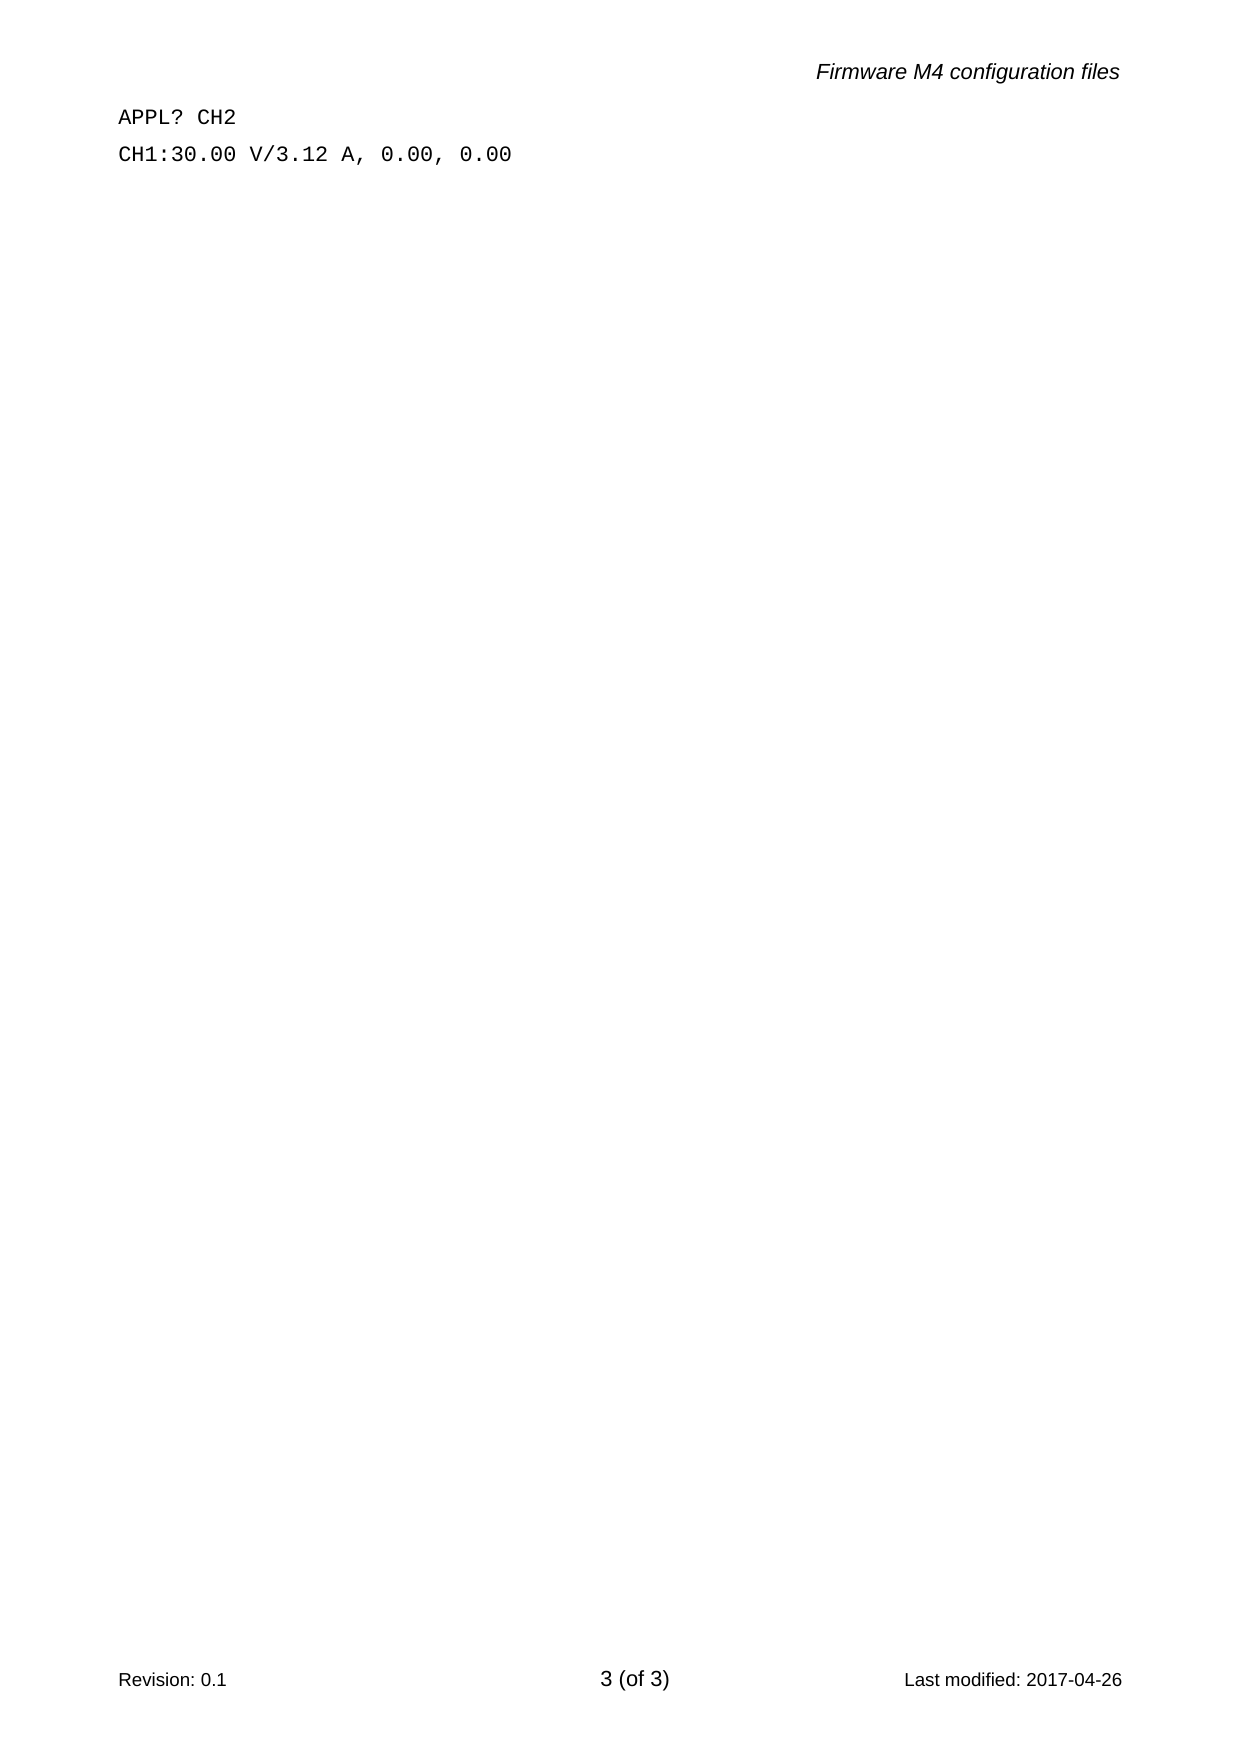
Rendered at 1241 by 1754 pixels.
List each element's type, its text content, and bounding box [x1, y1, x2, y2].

text APPL? CH2 [118, 106, 1122, 131]
text CH1:30.00 V/3.12 A, 0.00, 0.00 [118, 143, 1122, 168]
